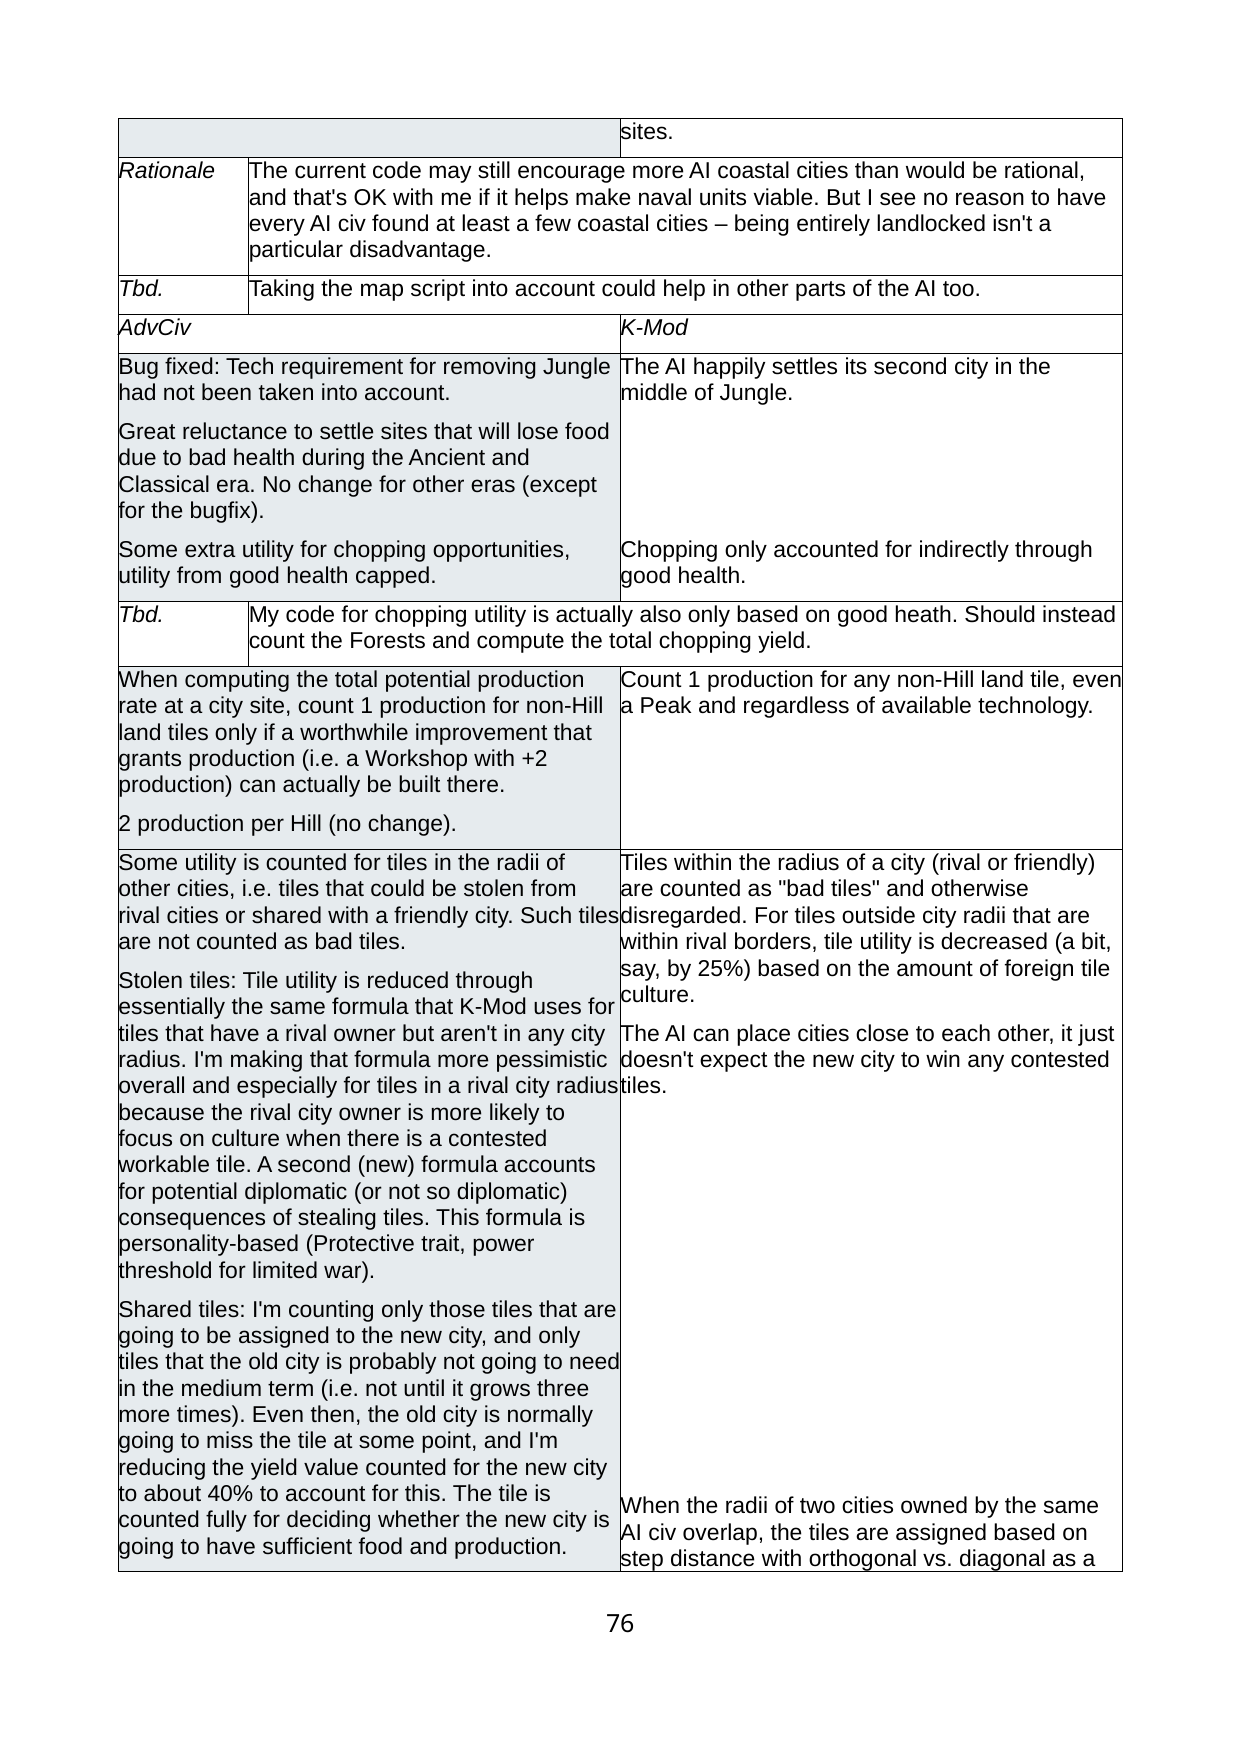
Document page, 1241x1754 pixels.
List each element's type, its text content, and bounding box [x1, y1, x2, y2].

table_cell K-Mod [621, 315, 1122, 353]
table_cell The current code may still encourage more AI coastal cities than would be rational, and that's OK with me if it helps make naval units viable. But I see no reason to have every AI civ found at least a few coastal cities – being entirely landlocked isn't a particular disadvantage. [249, 158, 1122, 275]
table_cell Tbd. [119, 602, 248, 666]
table_cell Tbd. [119, 276, 248, 314]
table_cell sites. [621, 119, 1122, 157]
table_cell [119, 119, 620, 157]
table_cell Taking the map script into account could help in other parts of the AI too. [249, 276, 1122, 314]
table_cell When computing the total potential production rate at a city site, count 1 production for non-Hill land tiles only if a worthwhile improvement that grants production (i.e. a Workshop with +2 production) can actually be built there. 2 production per Hill (no change). [119, 667, 620, 849]
table_cell Bug fixed: Tech requirement for removing Jungle had not been taken into account. Great reluctance to settle sites that will lose food due to bad health during the Ancient and Classical era. No change for other eras (except for the bugfix). Some extra utility for chopping opportunities, utility from good health capped. [119, 354, 620, 601]
table_cell Rationale [119, 158, 248, 275]
table_cell AdvCiv [119, 315, 620, 353]
table_cell The AI happily settles its second city in the middle of Jungle. Chopping only accounted for indirectly through good health. [621, 354, 1122, 601]
table_cell Count 1 production for any non-Hill land tile, even a Peak and regardless of available technology. [621, 667, 1122, 849]
table_cell Tiles within the radius of a city (rival or friendly) are counted as "bad tiles" and otherwise disregarded. For tiles outside city radii that are within rival borders, tile utility is decreased (a bit, say, by 25%) based on the amount of foreign tile culture. The AI can place cities close to each other, it just doesn't expect the new city to win any contested tiles. When the radii of two cities owned by the same AI civ overlap, the tiles are assigned based on step distance with orthogonal vs. diagonal as a [621, 850, 1122, 1571]
table_cell Some utility is counted for tiles in the radii of other cities, i.e. tiles that could be stolen from rival cities or shared with a friendly city. Such tiles are not counted as bad tiles. Stolen tiles: Tile utility is reduced through essentially the same formula that K-Mod uses for tiles that have a rival owner but aren't in any city radius. I'm making that formula more pessimistic overall and especially for tiles in a rival city radius because the rival city owner is more likely to focus on culture when there is a contested workable tile. A second (new) formula accounts for potential diplomatic (or not so diplomatic) consequences of stealing tiles. This formula is personality-based (Protective trait, power threshold for limited war). Shared tiles: I'm counting only those tiles that are going to be assigned to the new city, and only tiles that the old city is probably not going to need in the medium term (i.e. not until it grows three more times). Even then, the old city is normally going to miss the tile at some point, and I'm reducing the yield value counted for the new city to about 40% to account for this. The tile is counted fully for deciding whether the new city is going to have sufficient food and production. [119, 850, 620, 1571]
table_cell My code for chopping utility is actually also only based on good heath. Should instead count the Forests and compute the total chopping yield. [249, 602, 1122, 666]
